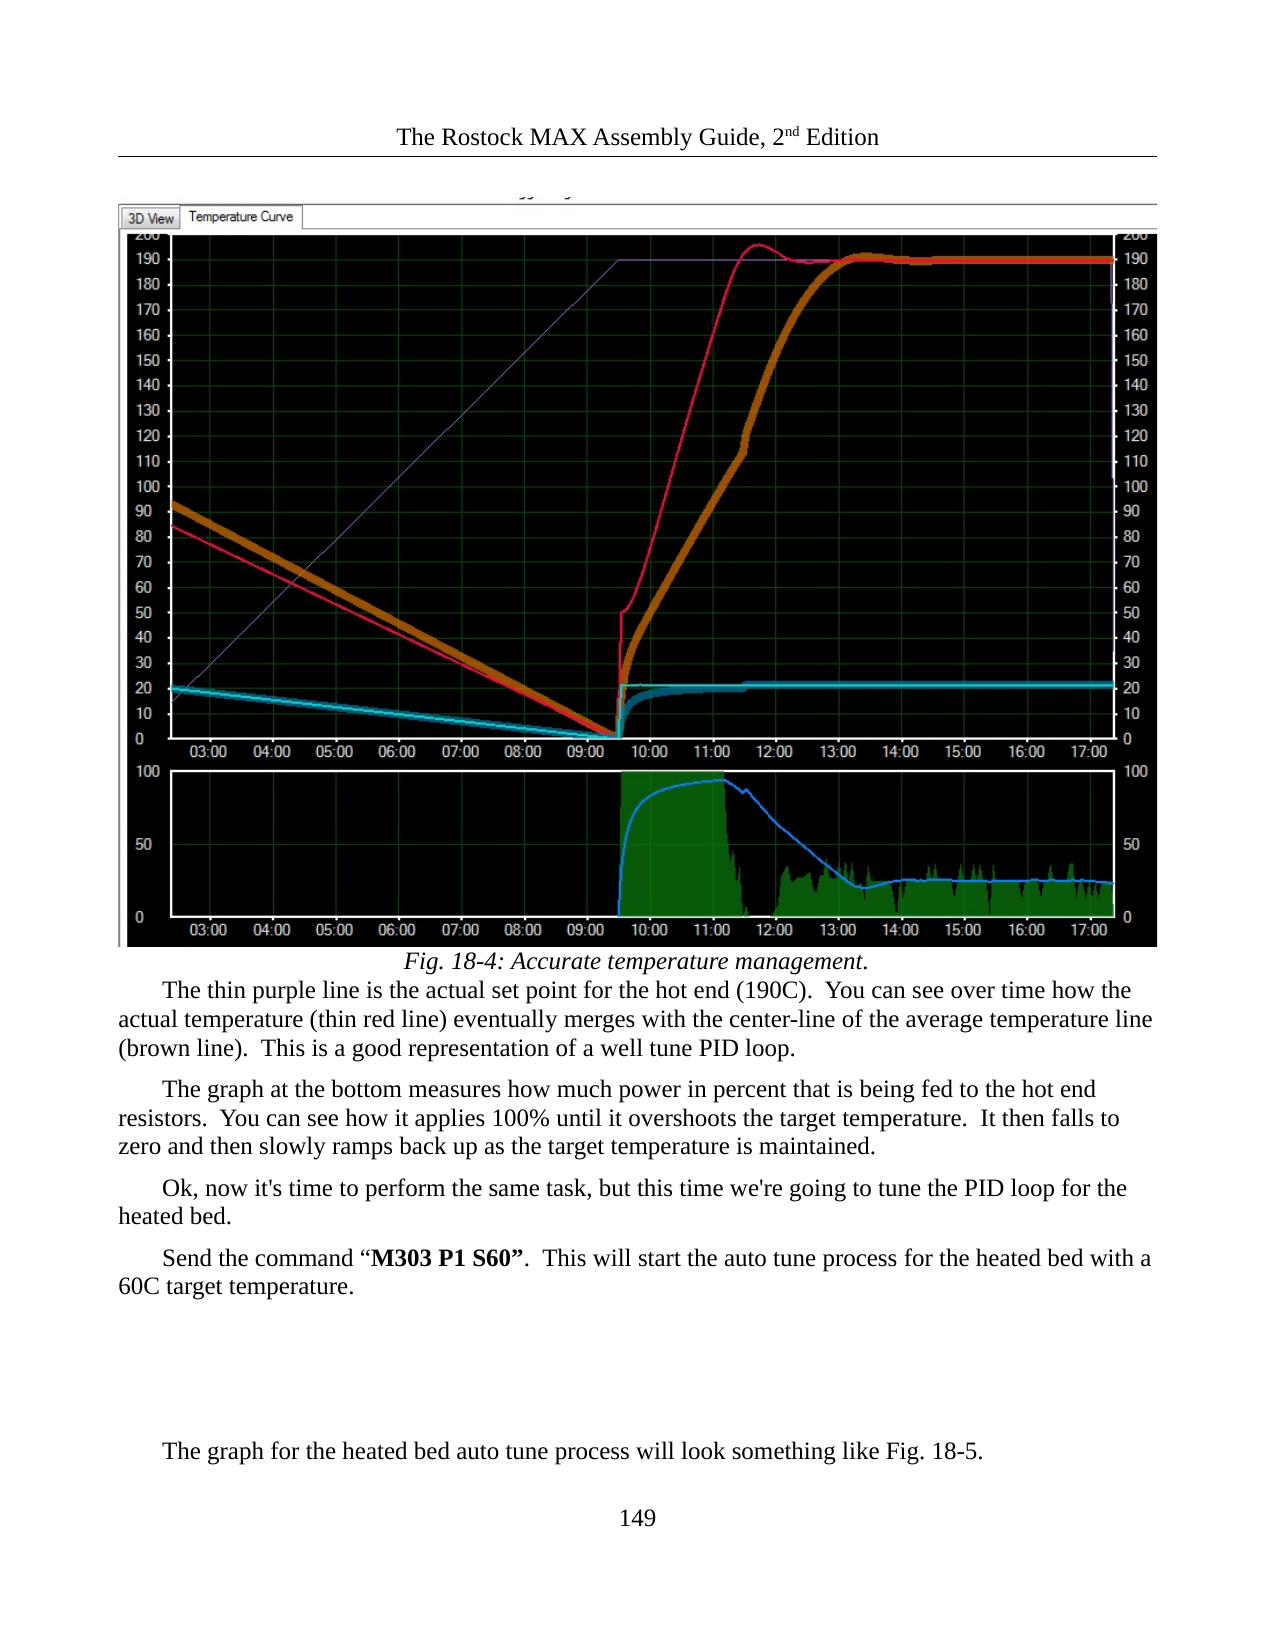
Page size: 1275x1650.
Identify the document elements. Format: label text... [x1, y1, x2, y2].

text Ok, now it's time to perform the same task, but this time we're going to tune the PID loop for the heated bed. [118, 1173, 1157, 1230]
text [118, 185, 1157, 197]
text The graph at the bottom measures how much power in percent that is being fed to the hot end resistors. You can see how it applies 100% until it overshoots the target temperature. It then falls to zero and then slowly ramps back up as the target temperature is maintained. [118, 1074, 1157, 1160]
text Send the command “M303 P1 S60”. This will start the auto tune process for the heated bed with a 60C target temperature. [118, 1243, 1157, 1300]
text Fig. 18-4: Accurate temperature management. [118, 947, 1157, 975]
text The thin purple line is the actual set point for the hot end (190C). You can see over time how the actual temperature (thin red line) eventually merges with the center-line of the average temperature line (brown line). This is a good representation of a well tune PID loop. [118, 975, 1157, 1061]
picture [118, 197, 1158, 947]
text The graph for the heated bed auto tune process will look something like Fig. 18-5. [118, 1436, 1157, 1465]
